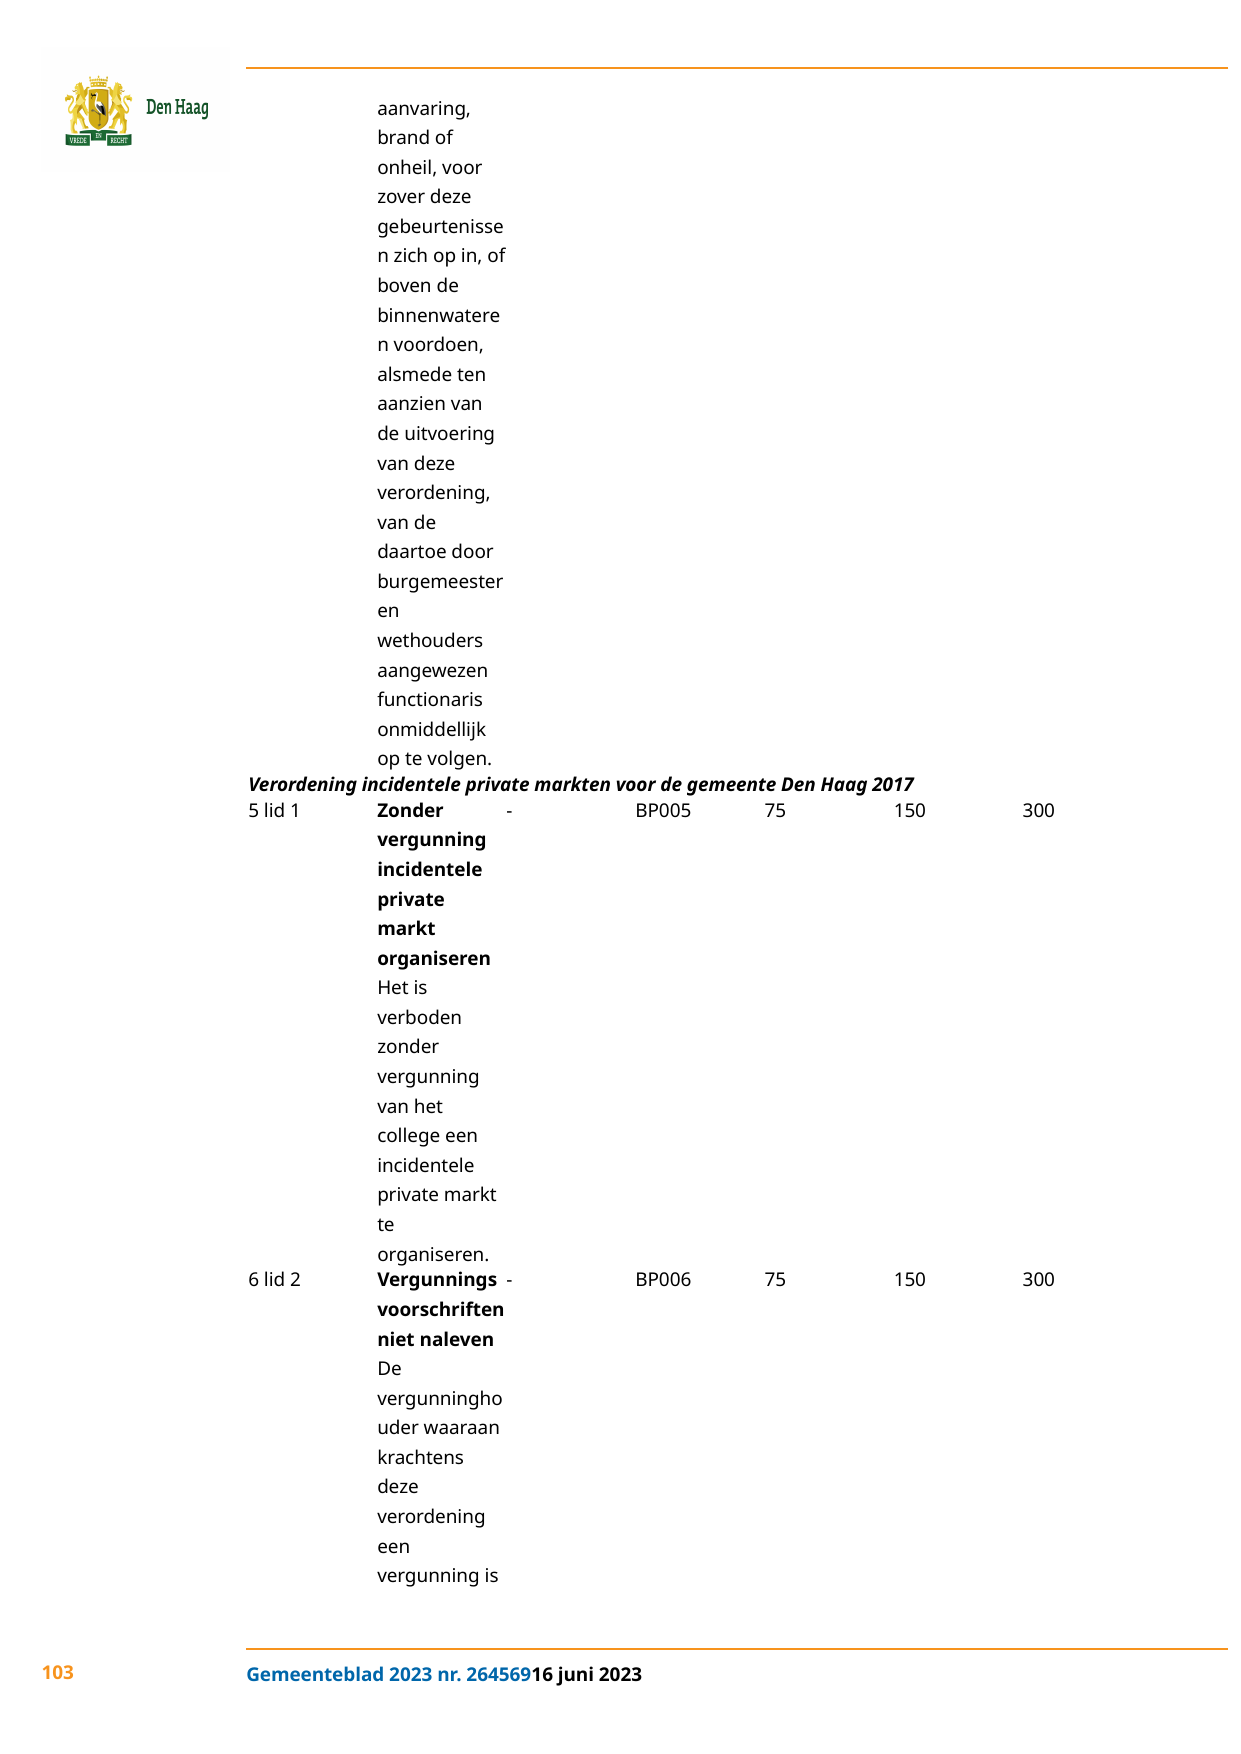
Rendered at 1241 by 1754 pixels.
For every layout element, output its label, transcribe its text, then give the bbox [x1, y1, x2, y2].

table_cell aanvaring, brand of onheil, voor zover deze gebeurtenissen zich op in, of boven de binnenwateren voordoen, alsmede ten aanzien van de uitvoering van deze verordening, van de daartoe door burgemeester en wethouders aangewezen functionaris onmiddellijk op te volgen. [377, 95, 506, 771]
table_cell Vergunningsvoorschriften niet naleven De vergunninghouder waaraan krachtens deze verordening een vergunning is [377, 1267, 506, 1588]
table_cell [1023, 95, 1152, 771]
table_cell [894, 95, 1022, 771]
table_cell 6 lid 2 [248, 1267, 377, 1588]
table_cell [764, 95, 893, 771]
table_cell - [506, 95, 635, 771]
table_cell - [506, 797, 635, 1267]
table_cell 75 [764, 1267, 893, 1588]
table_cell 150 [894, 1267, 1022, 1588]
table_cell 300 [1023, 1267, 1152, 1588]
table_cell 75 [764, 797, 893, 1267]
table_cell [248, 95, 377, 771]
table_cell 150 [894, 797, 1022, 1267]
picture [41, 47, 231, 172]
table_cell [635, 95, 764, 771]
table_cell - [506, 1267, 635, 1588]
table_cell 300 [1023, 797, 1152, 1267]
table_cell Verordening incidentele private markten voor de gemeente Den Haag 2017 [248, 771, 1152, 797]
table_cell Zonder vergunning incidentele private markt organiseren Het is verboden zonder vergunning van het college een incidentele private markt te organiseren. [377, 797, 506, 1267]
table_cell BP005 [635, 797, 764, 1267]
table_cell 5 lid 1 [248, 797, 377, 1267]
table_cell BP006 [635, 1267, 764, 1588]
